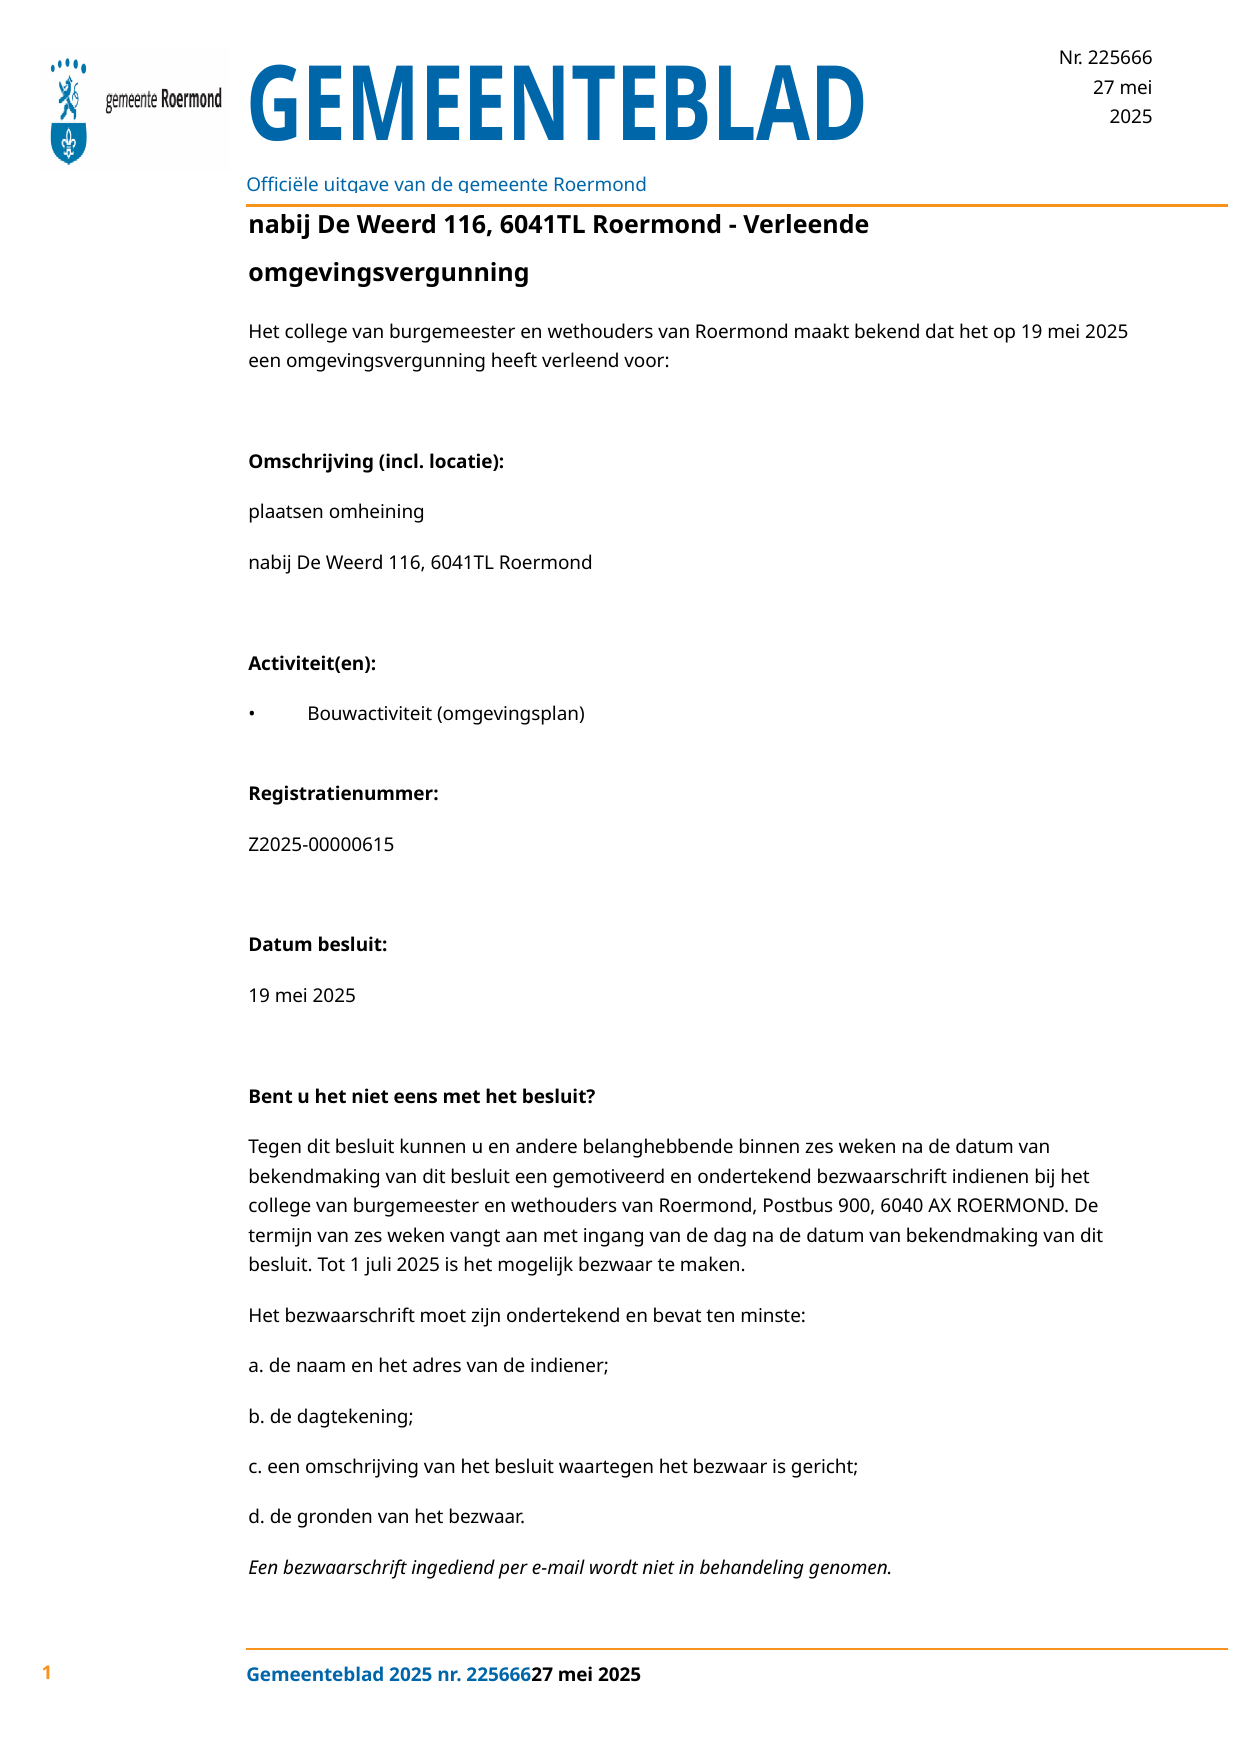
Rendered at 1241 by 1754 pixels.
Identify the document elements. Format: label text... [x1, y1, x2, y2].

text Z2025-00000615 [248, 831, 1152, 857]
text nabij De Weerd 116, 6041TL Roermond - Verleende omgevingsvergunning [248, 207, 1152, 288]
text d. de gronden van het bezwaar. [248, 1504, 1152, 1529]
picture [41, 47, 231, 172]
text Een bezwaarschrift ingediend per e-mail wordt niet in behandeling genomen. [248, 1554, 1152, 1580]
text plaatsen omheining [248, 499, 1152, 524]
text Het bezwaarschrift moet zijn ondertekend en bevat ten minste: [248, 1302, 1152, 1328]
text Omschrijving (incl. locatie): [248, 448, 1152, 474]
text a. de naam en het adres van de indiener; [248, 1352, 1152, 1378]
list Bouwactiviteit (omgevingsplan) [248, 700, 1152, 726]
text 19 mei 2025 [248, 982, 1152, 1008]
text nabij De Weerd 116, 6041TL Roermond [248, 549, 1152, 575]
text Bent u het niet eens met het besluit? [248, 1083, 1152, 1109]
text Activiteit(en): [248, 650, 1152, 676]
text Het college van burgemeester en wethouders van Roermond maakt bekend dat het op 19 mei 2025 een omgevingsvergunning heeft verleend voor: [248, 318, 1152, 373]
text c. een omschrijving van het besluit waartegen het bezwaar is gericht; [248, 1453, 1152, 1479]
text b. de dagtekening; [248, 1403, 1152, 1429]
text Datum besluit: [248, 932, 1152, 957]
text Tegen dit besluit kunnen u en andere belanghebbende binnen zes weken na de datum van bekendmaking van dit besluit een gemotiveerd en ondertekend bezwaarschrift indienen bij het college van burgemeester en wethouders van Roermond, Postbus 900, 6040 AX ROERMOND. De termijn van zes weken vangt aan met ingang van de dag na de datum van bekendmaking van dit besluit. Tot 1 juli 2025 is het mogelijk bezwaar te maken. [248, 1133, 1152, 1277]
text Registratienummer: [248, 780, 1152, 806]
